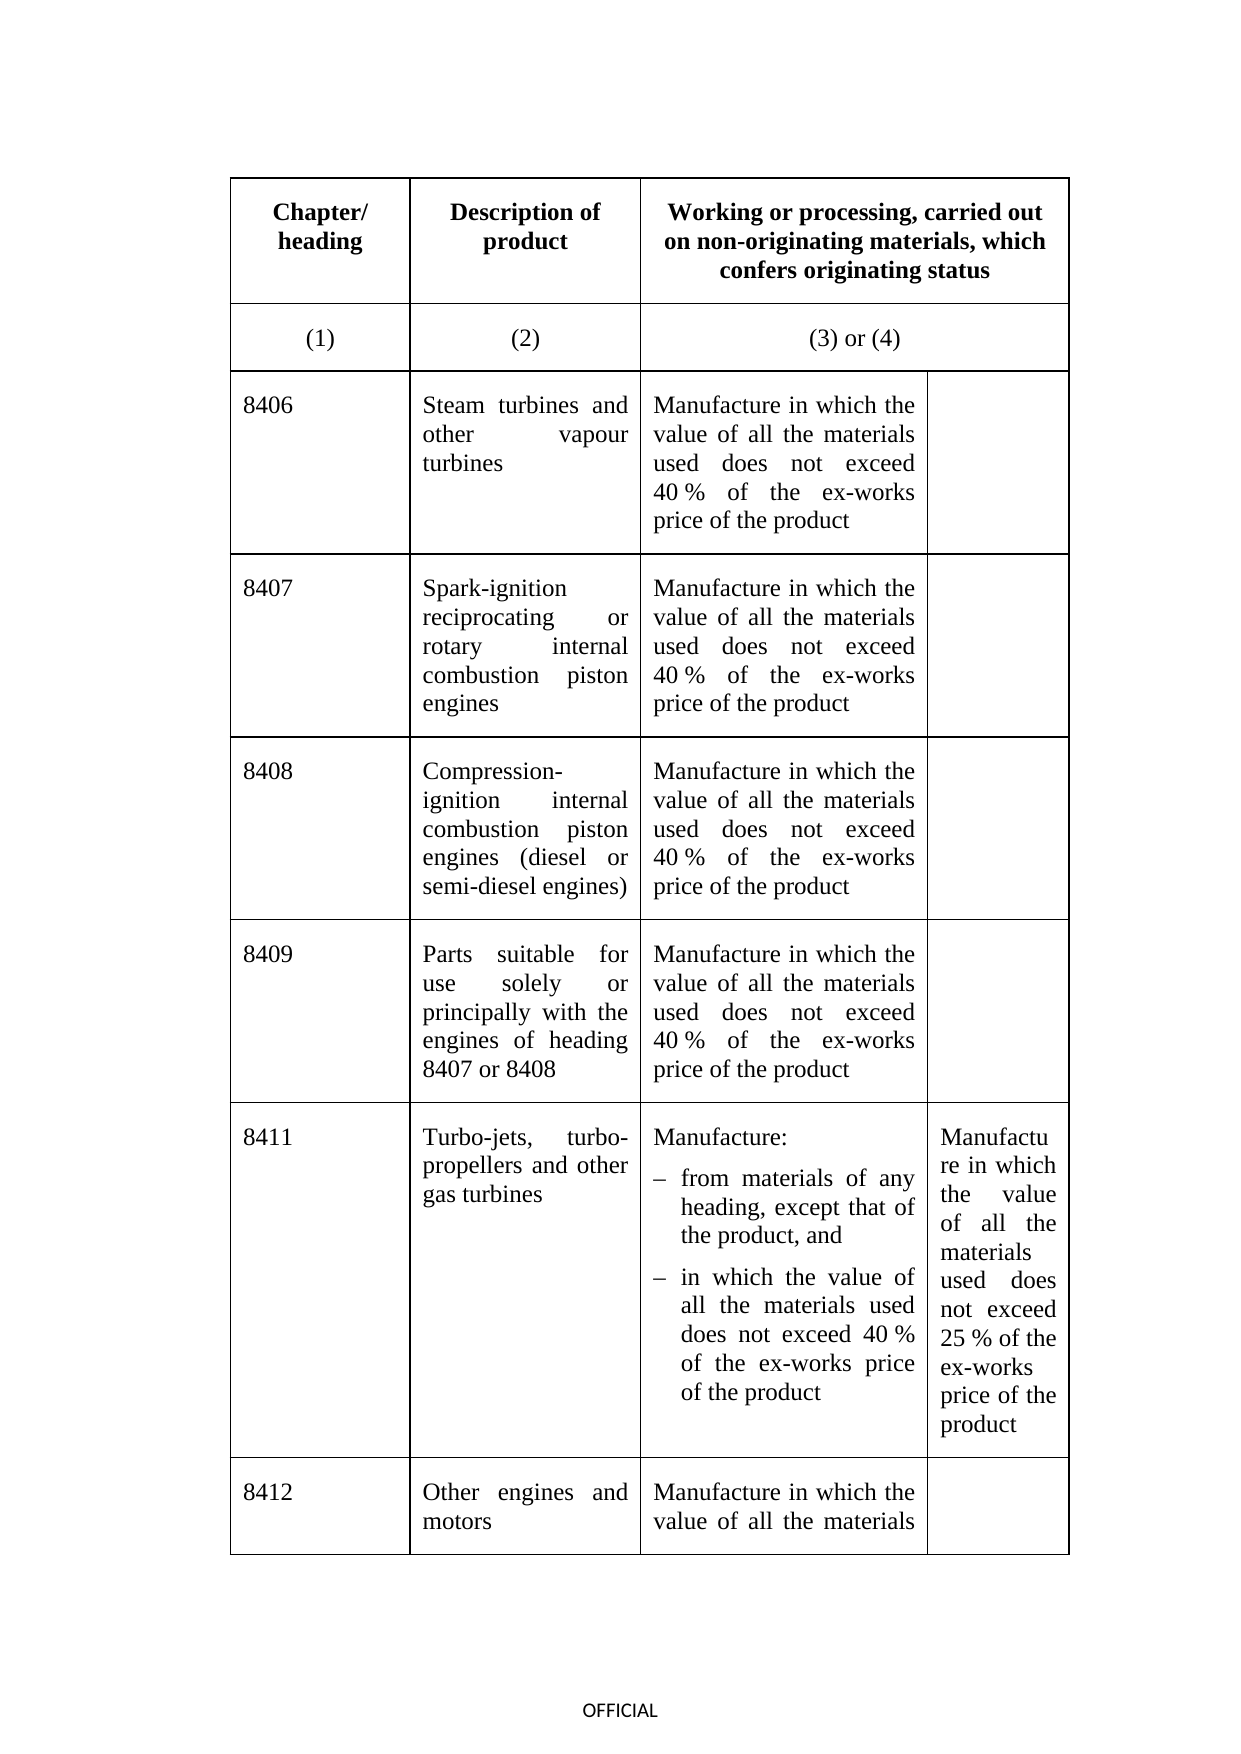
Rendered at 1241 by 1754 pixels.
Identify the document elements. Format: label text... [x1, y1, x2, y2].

table_cell [928, 1458, 1068, 1553]
table_header – [653, 1157, 681, 1256]
table_header Description of product [411, 179, 640, 302]
table_cell 8411 [231, 1103, 409, 1457]
table_header Chapter/ heading [231, 179, 409, 302]
table_header from materials of any heading, except that of the product, and [681, 1157, 915, 1256]
table_cell (1) [231, 304, 409, 370]
table_cell 8407 [231, 555, 409, 736]
table_cell Manufacture: [641, 1103, 927, 1457]
table_header Working or processing, carried out on non-originating materials, which confers originating status [641, 179, 1068, 302]
table_cell Manufacture in which the value of all the materials used does not exceed 40 % of the ex-works price of the product [641, 920, 927, 1102]
table_cell Manufacture in which the value of all the materials used does not exceed 40 % of the ex-works price of the product [641, 372, 927, 553]
table_cell Manufacture in which the value of all the materials [641, 1458, 927, 1553]
table_cell Steam turbines and other vapour turbines [411, 372, 640, 553]
table_cell 8408 [231, 738, 409, 919]
table_cell Manufacture in which the value of all the materials used does not exceed 40 % of the ex-works price of the product [641, 738, 927, 919]
table_cell [928, 372, 1068, 553]
table_cell (3) or (4) [641, 304, 1068, 370]
table_cell 8406 [231, 372, 409, 553]
table_cell (2) [411, 304, 640, 370]
table_cell 8409 [231, 920, 409, 1102]
table_cell Spark-ignition reciprocating or rotary internal combustion piston engines [411, 555, 640, 736]
table_cell Turbo-jets, turbo-propellers and other gas turbines [411, 1103, 640, 1457]
table_cell Manufacture in which the value of all the materials used does not exceed 40 % of the ex-works price of the product [641, 555, 927, 736]
table_cell Compression-ignition internal combustion piston engines (diesel or semi-diesel engines) [411, 738, 640, 919]
table_cell [928, 738, 1068, 919]
table_cell [928, 555, 1068, 736]
table_cell 8412 [231, 1458, 409, 1553]
table_cell [928, 920, 1068, 1102]
table_cell Parts suitable for use solely or principally with the engines of heading 8407 or 8408 [411, 920, 640, 1102]
table_cell in which the value of all the materials used does not exceed 40 % of the ex-works price of the product [681, 1256, 915, 1412]
table_cell Manufacture in which the value of all the materials used does not exceed 25 % of the ex-works price of the product [928, 1103, 1068, 1457]
table_cell – [653, 1256, 681, 1412]
table_cell Other engines and motors [411, 1458, 640, 1553]
